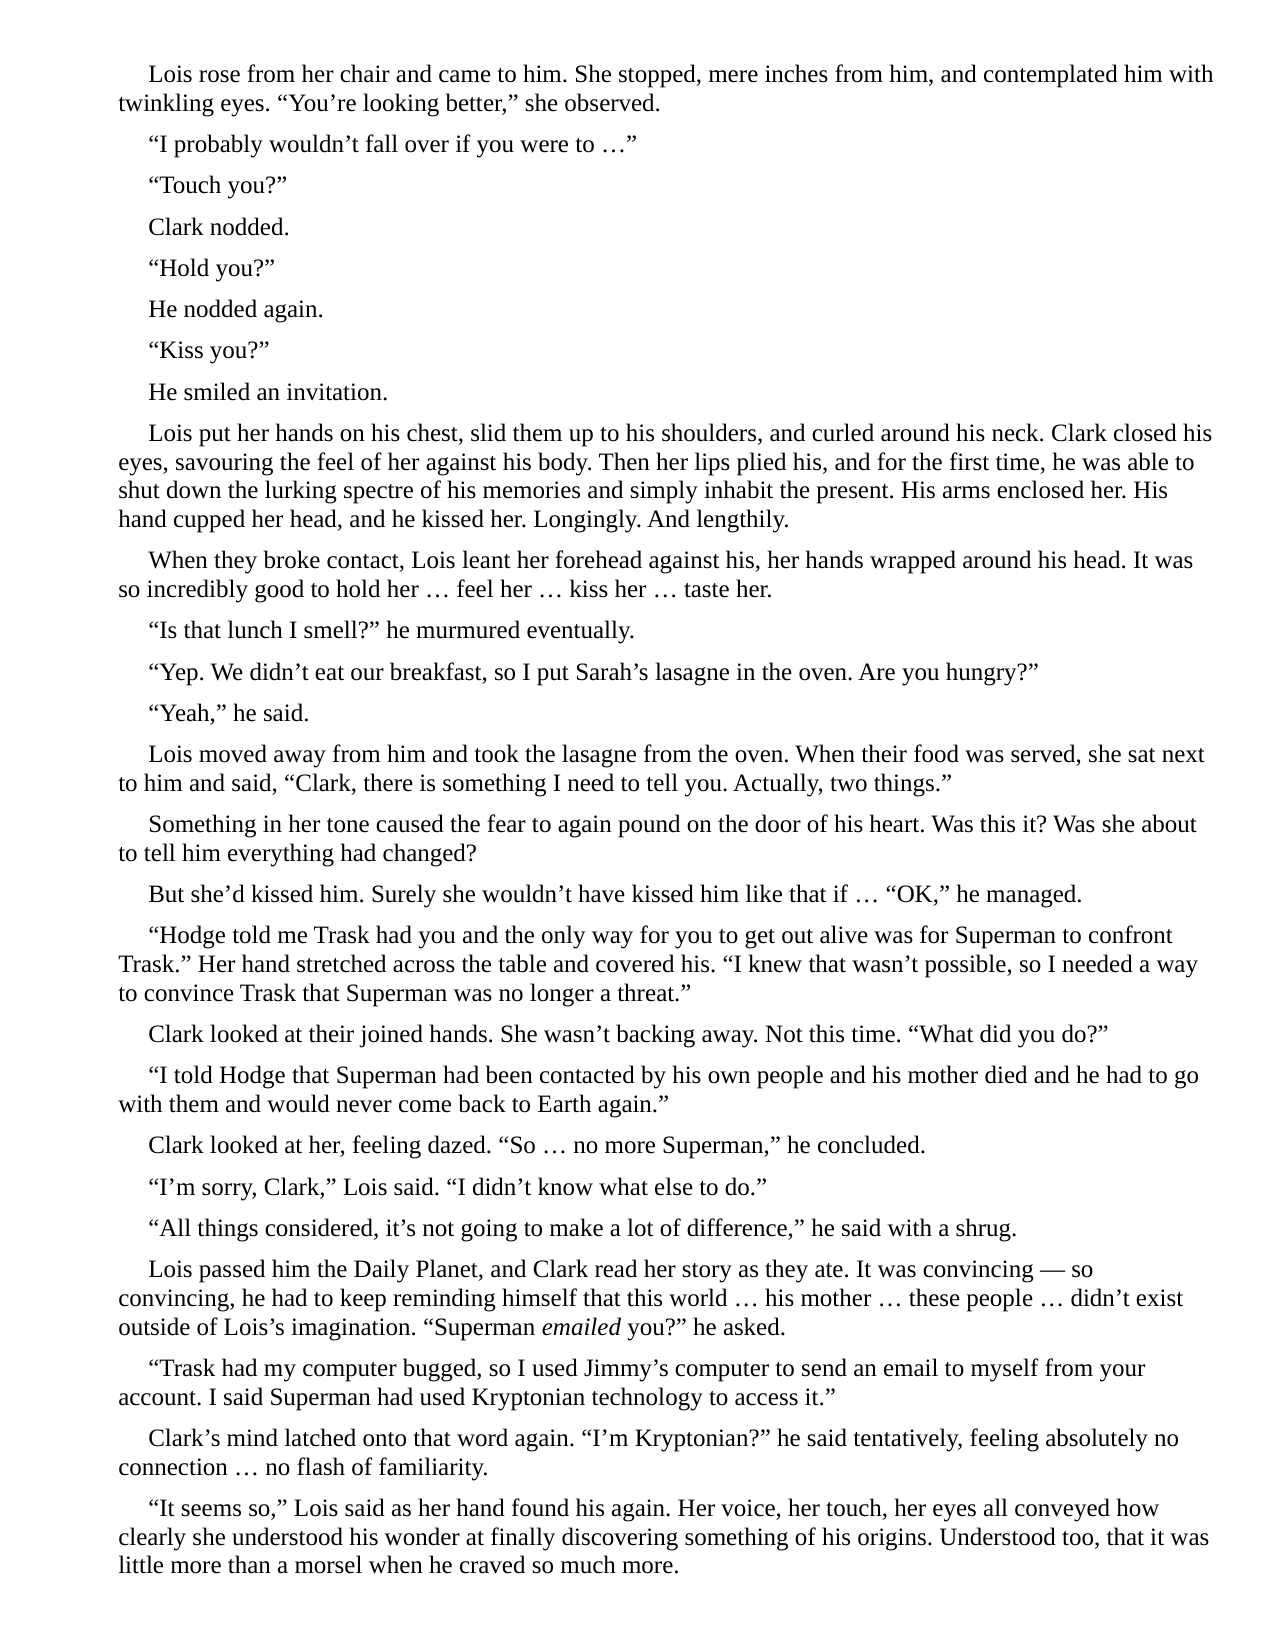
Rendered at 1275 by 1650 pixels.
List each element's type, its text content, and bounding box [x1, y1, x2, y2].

text “Touch you?” [118, 170, 1216, 199]
text “I told Hodge that Superman had been contacted by his own people and his mother died and he had to go with them and would never come back to Earth again.” [118, 1060, 1216, 1118]
text “It seems so,” Lois said as her hand found his again. Her voice, her touch, her eyes all conveyed how clearly she understood his wonder at finally discovering something of his origins. Understood too, that it was little more than a morsel when he craved so much more. [118, 1493, 1216, 1579]
text He nodded again. [118, 294, 1216, 323]
text Clark’s mind latched onto that word again. “I’m Kryptonian?” he said tentatively, feeling absolutely no connection … no flash of familiarity. [118, 1423, 1216, 1480]
text “I’m sorry, Clark,” Lois said. “I didn’t know what else to do.” [118, 1172, 1216, 1200]
text But she’d kissed him. Surely she wouldn’t have kissed him like that if … “OK,” he managed. [118, 879, 1216, 908]
text “Kiss you?” [118, 335, 1216, 364]
text “Yep. We didn’t eat our breakfast, so I put Sarah’s lasagne in the oven. Are you hungry?” [118, 657, 1216, 685]
text When they broke contact, Lois leant her forehead against his, her hands wrapped around his head. It was so incredibly good to hold her … feel her … kiss her … taste her. [118, 545, 1216, 603]
text Clark nodded. [118, 212, 1216, 240]
text “Hodge told me Trask had you and the only way for you to get out alive was for Superman to confront Trask.” Her hand stretched across the table and covered his. “I knew that wasn’t possible, so I needed a way to convince Trask that Superman was no longer a threat.” [118, 920, 1216, 1007]
text Clark looked at their joined hands. She wasn’t backing away. Not this time. “What did you do?” [118, 1019, 1216, 1048]
text “Trask had my computer bugged, so I used Jimmy’s computer to send an email to myself from your account. I said Superman had used Kryptonian technology to access it.” [118, 1353, 1216, 1410]
text He smiled an invitation. [118, 377, 1216, 405]
text Lois passed him the Daily Planet, and Clark read her story as they ate. It was convincing — so convincing, he had to keep reminding himself that this world … his mother … these people … didn’t exist outside of Lois’s imagination. “Superman emailed you?” he asked. [118, 1254, 1216, 1340]
text “All things considered, it’s not going to make a lot of difference,” he said with a shrug. [118, 1213, 1216, 1242]
text “Is that lunch I smell?” he murmured eventually. [118, 615, 1216, 644]
text Clark looked at her, feeling dazed. “So … no more Superman,” he concluded. [118, 1130, 1216, 1159]
text “Hold you?” [118, 253, 1216, 282]
text “I probably wouldn’t fall over if you were to …” [118, 129, 1216, 158]
text Lois put her hands on his chest, slid them up to his shoulders, and curled around his neck. Clark closed his eyes, savouring the feel of her against his body. Then her lips plied his, and for the first time, he was able to shut down the lurking spectre of his memories and simply inhabit the present. His arms enclosed her. His hand cupped her head, and he kissed her. Longingly. And lengthily. [118, 418, 1216, 533]
text Lois moved away from him and took the lasagne from the oven. When their food was served, she sat next to him and said, “Clark, there is something I need to tell you. Actually, two things.” [118, 739, 1216, 797]
text “Yeah,” he said. [118, 698, 1216, 727]
text Something in her tone caused the fear to again pound on the door of his heart. Was this it? Was she about to tell him everything had changed? [118, 809, 1216, 867]
text Lois rose from her chair and came to him. She stopped, mere inches from him, and contemplated him with twinkling eyes. “You’re looking better,” she observed. [118, 59, 1216, 117]
